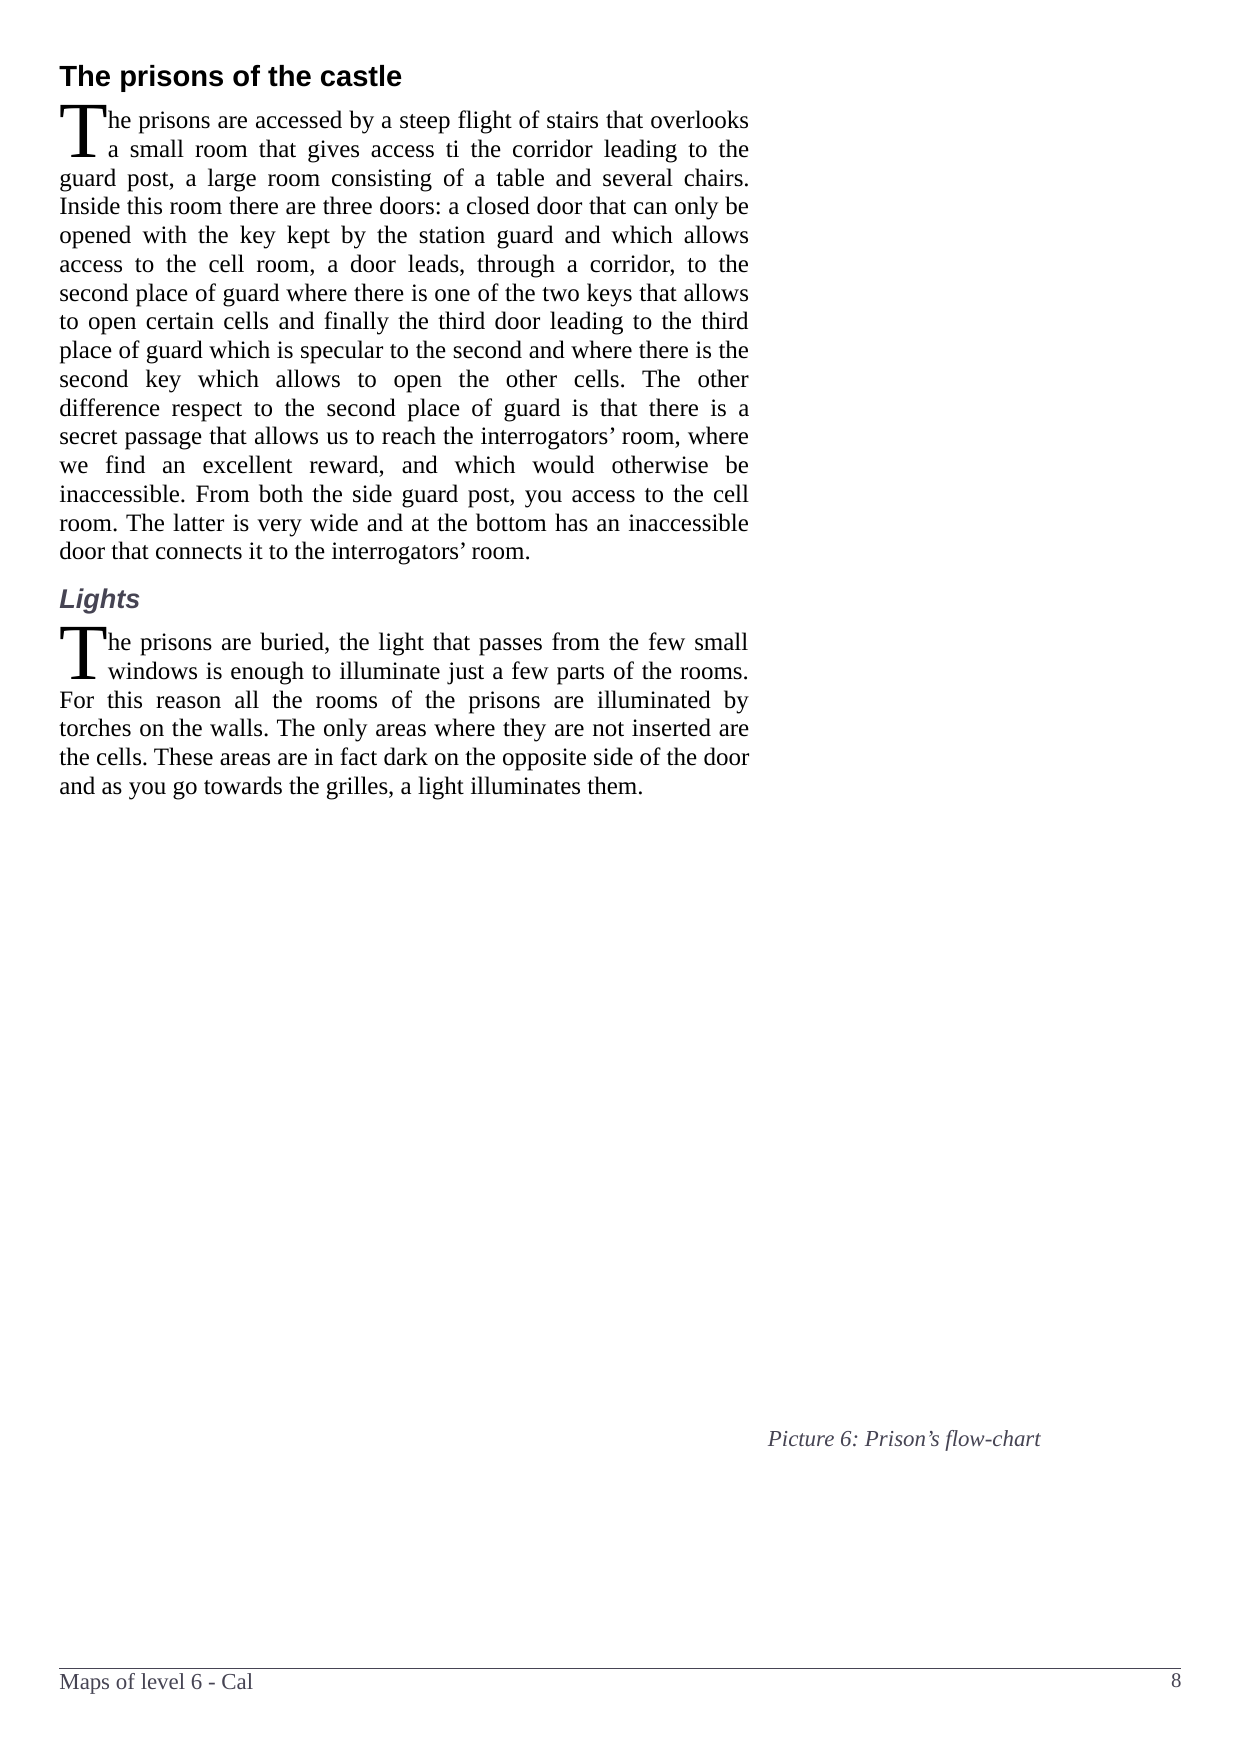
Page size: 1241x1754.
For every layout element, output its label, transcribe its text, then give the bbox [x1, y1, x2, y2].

table_header [772, 1432, 778, 1439]
subtitle The prisons of the castle [59, 59, 1181, 93]
table_header The prisons are accessed by a steep flight of stairs that overlooks a small room that gives access ti the corridor leading to the guard post, a large room consisting of a table and several chairs. Inside this room there are three doors: a closed door that can only be opened with the key kept by the station guard and which allows access to the cell room, a door leads, through a corridor, to the second place of guard where there is one of the two keys that allows to open certain cells and finally the third door leading to the third place of guard which is specular to the second and where there is the second key which allows to open the other cells. The other difference respect to the second place of guard is that there is a secret passage that allows us to reach the interrogators’ room, where we find an excellent reward, and which would otherwise be inaccessible. From both the side guard post, you access to the cell room. The latter is very wide and at the bottom has an inaccessible door that connects it to the interrogators’ room. Lights The prisons are buried, the light that passes from the few small windows is enough to illuminate just a few parts of the rooms. For this reason all the rooms of the prisons are illuminated by torches on the walls. The only areas where they are not inserted are the cells. These areas are in fact dark on the opposite side of the door and as you go towards the grilles, a light illuminates them. [59, 105, 768, 1458]
table_header [768, 105, 1181, 1458]
